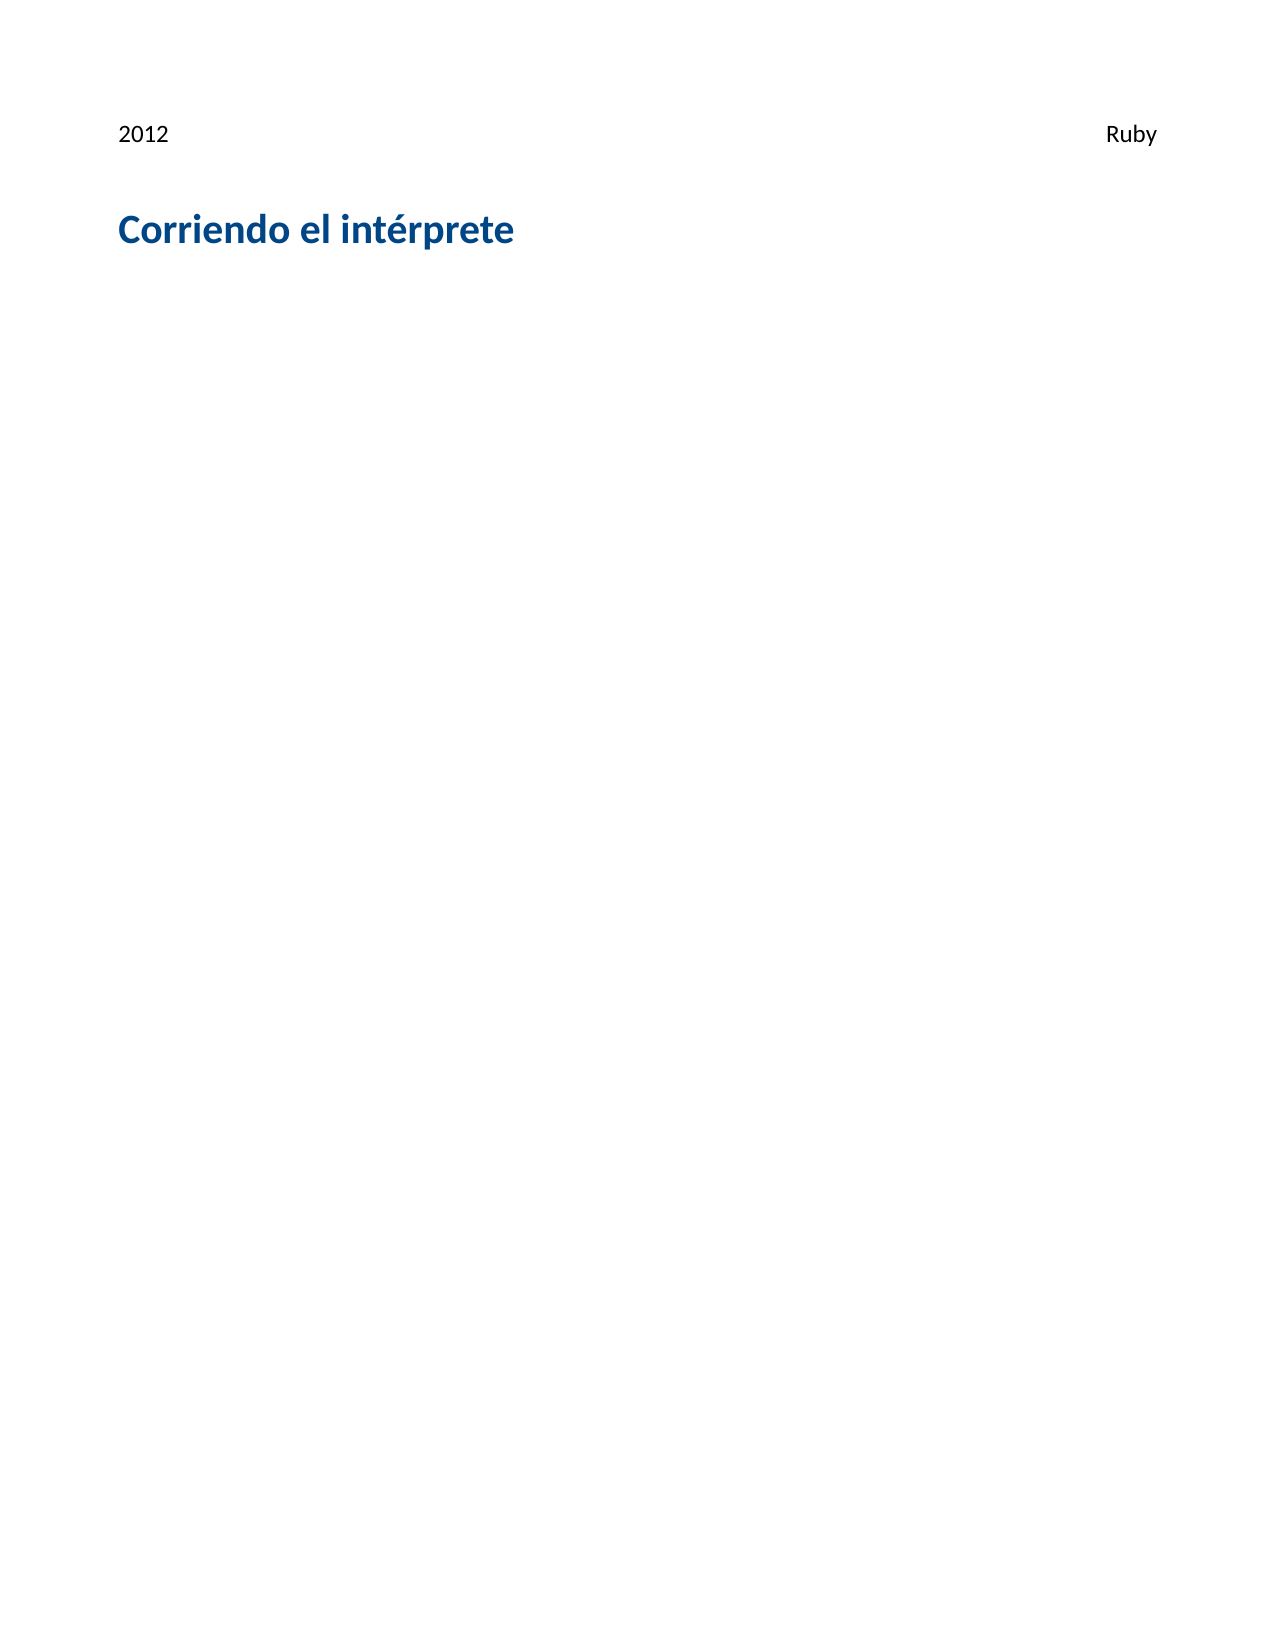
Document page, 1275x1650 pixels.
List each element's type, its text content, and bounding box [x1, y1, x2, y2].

subtitle Corriendo el intérprete [118, 203, 1157, 254]
